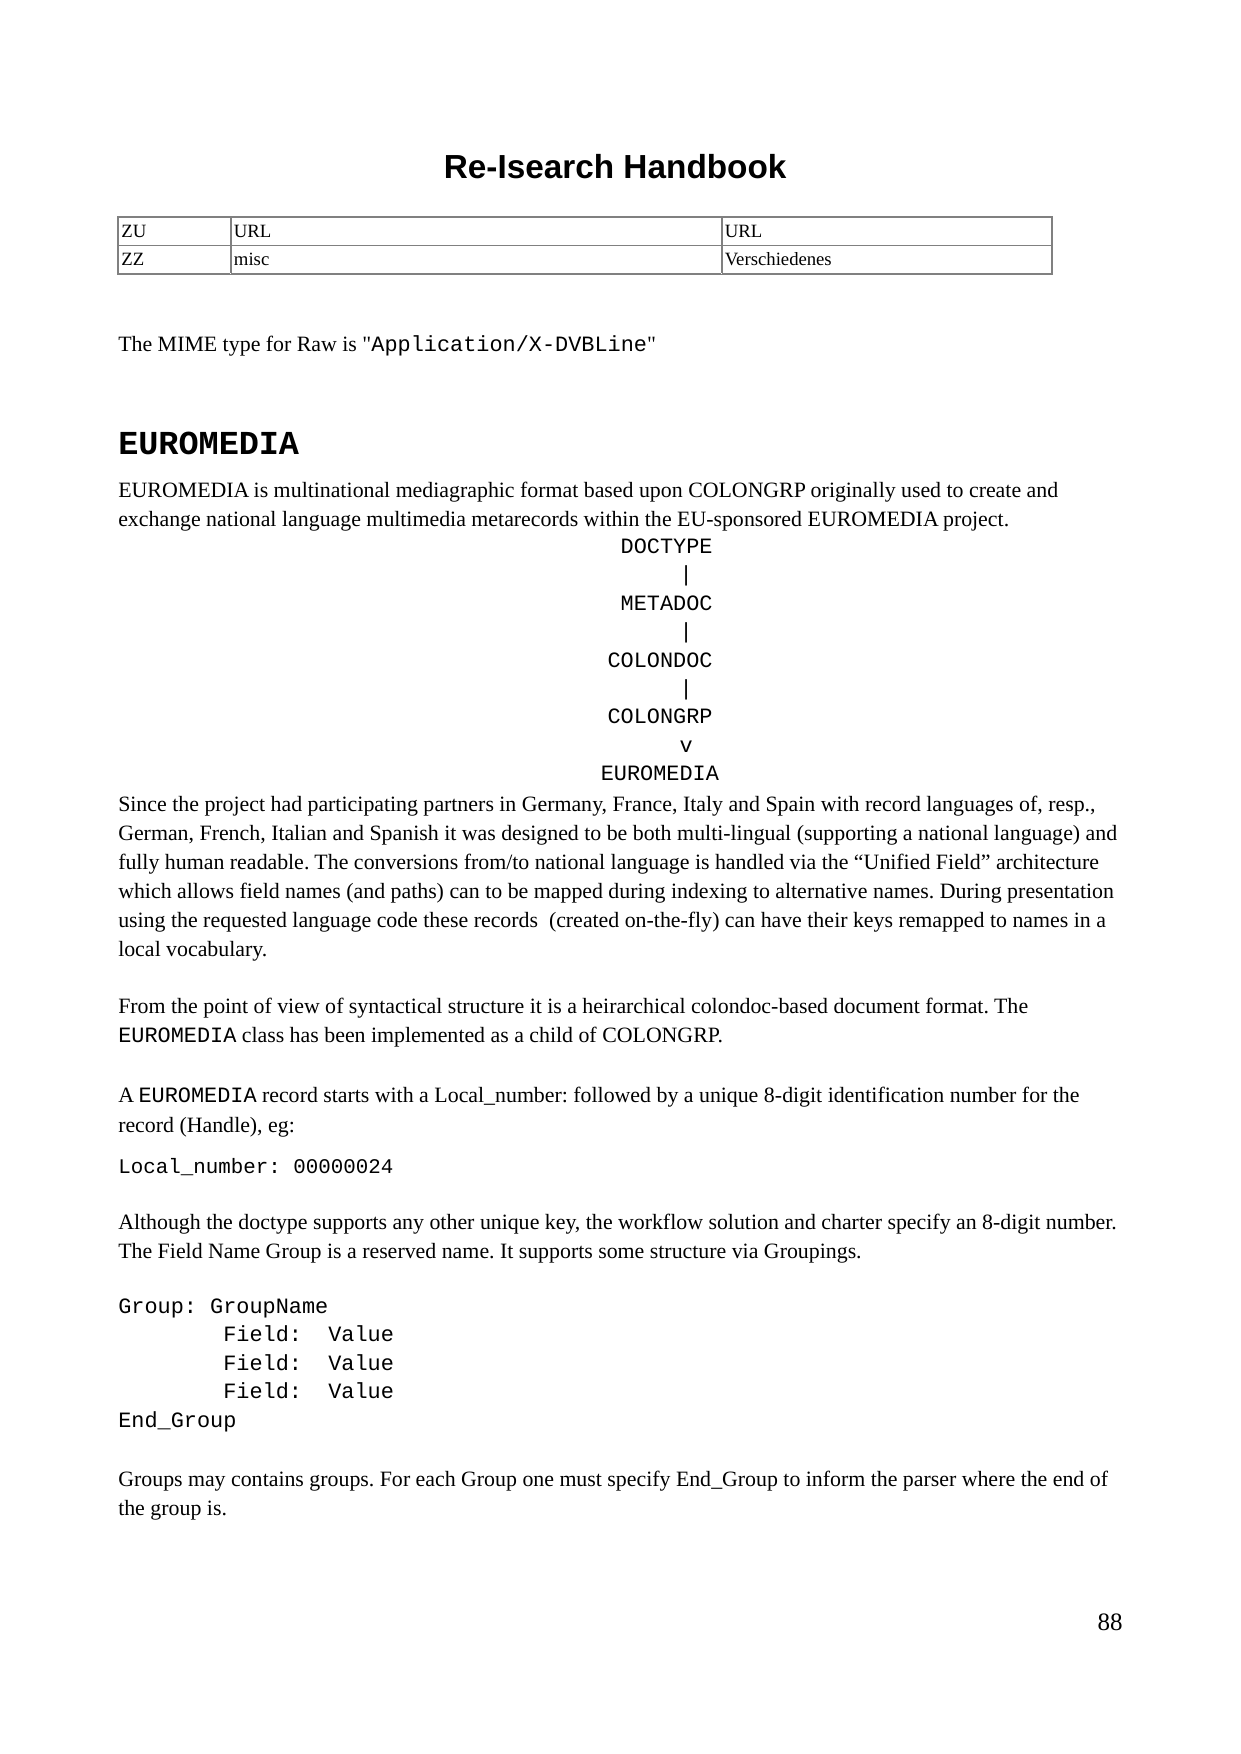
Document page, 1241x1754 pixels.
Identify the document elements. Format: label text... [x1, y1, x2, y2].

text Since the project had participating partners in Germany, France, Italy and Spain with record languages of, resp., German, French, Italian and Spanish it was designed to be both multi-lingual (supporting a national language) and fully human readable. The conversions from/to national language is handled via the “Unified Field” architecture which allows field names (and paths) can to be mapped during indexing to alternative names. During presentation using the requested language code these records (created on-the-fly) can have their keys remapped to names in a local vocabulary. [118, 791, 1122, 961]
table_cell URL [723, 218, 1051, 244]
text | [118, 677, 1122, 702]
text The Field Name Group is a reserved name. It supports some structure via Groupings. [118, 1238, 1122, 1263]
table_cell misc [232, 246, 721, 273]
subtitle EUROMEDIA [118, 427, 1122, 465]
text Group: GroupName [118, 1295, 1122, 1320]
table_cell URL [232, 218, 721, 244]
text METADOC [118, 592, 1122, 617]
text A EUROMEDIA record starts with a Local_number: followed by a unique 8-digit identification number for the record (Handle), eg: [118, 1082, 1122, 1138]
text Field: Value [118, 1323, 1122, 1348]
text Local_number: 00000024 [118, 1156, 1122, 1180]
text Groups may contains groups. For each Group one must specify End_Group to inform the parser where the end of the group is. [118, 1466, 1122, 1520]
text v [118, 734, 1122, 759]
text Although the doctype supports any other unique key, the workflow solution and charter specify an 8-digit number. [118, 1209, 1122, 1234]
text EUROMEDIA [118, 763, 1122, 787]
text Field: Value [118, 1380, 1122, 1405]
text From the point of view of syntactical structure it is a heirarchical colondoc-based document format. The EUROMEDIA class has been implemented as a child of COLONGRP. [118, 993, 1122, 1049]
text The MIME type for Raw is "Application/X-DVBLine" [118, 331, 1122, 358]
text | [118, 620, 1122, 645]
text COLONDOC [118, 649, 1122, 674]
table_cell ZU [119, 218, 230, 244]
text End_Group [118, 1409, 1122, 1434]
text COLONGRP [118, 706, 1122, 731]
table_cell Verschiedenes [723, 246, 1051, 273]
text | [118, 563, 1122, 588]
text Field: Value [118, 1352, 1122, 1377]
table_cell ZZ [119, 246, 230, 273]
text DOCTYPE [118, 535, 1122, 560]
text EUROMEDIA is multinational mediagraphic format based upon COLONGRP originally used to create and exchange national language multimedia metarecords within the EU-sponsored EUROMEDIA project. [118, 477, 1122, 531]
